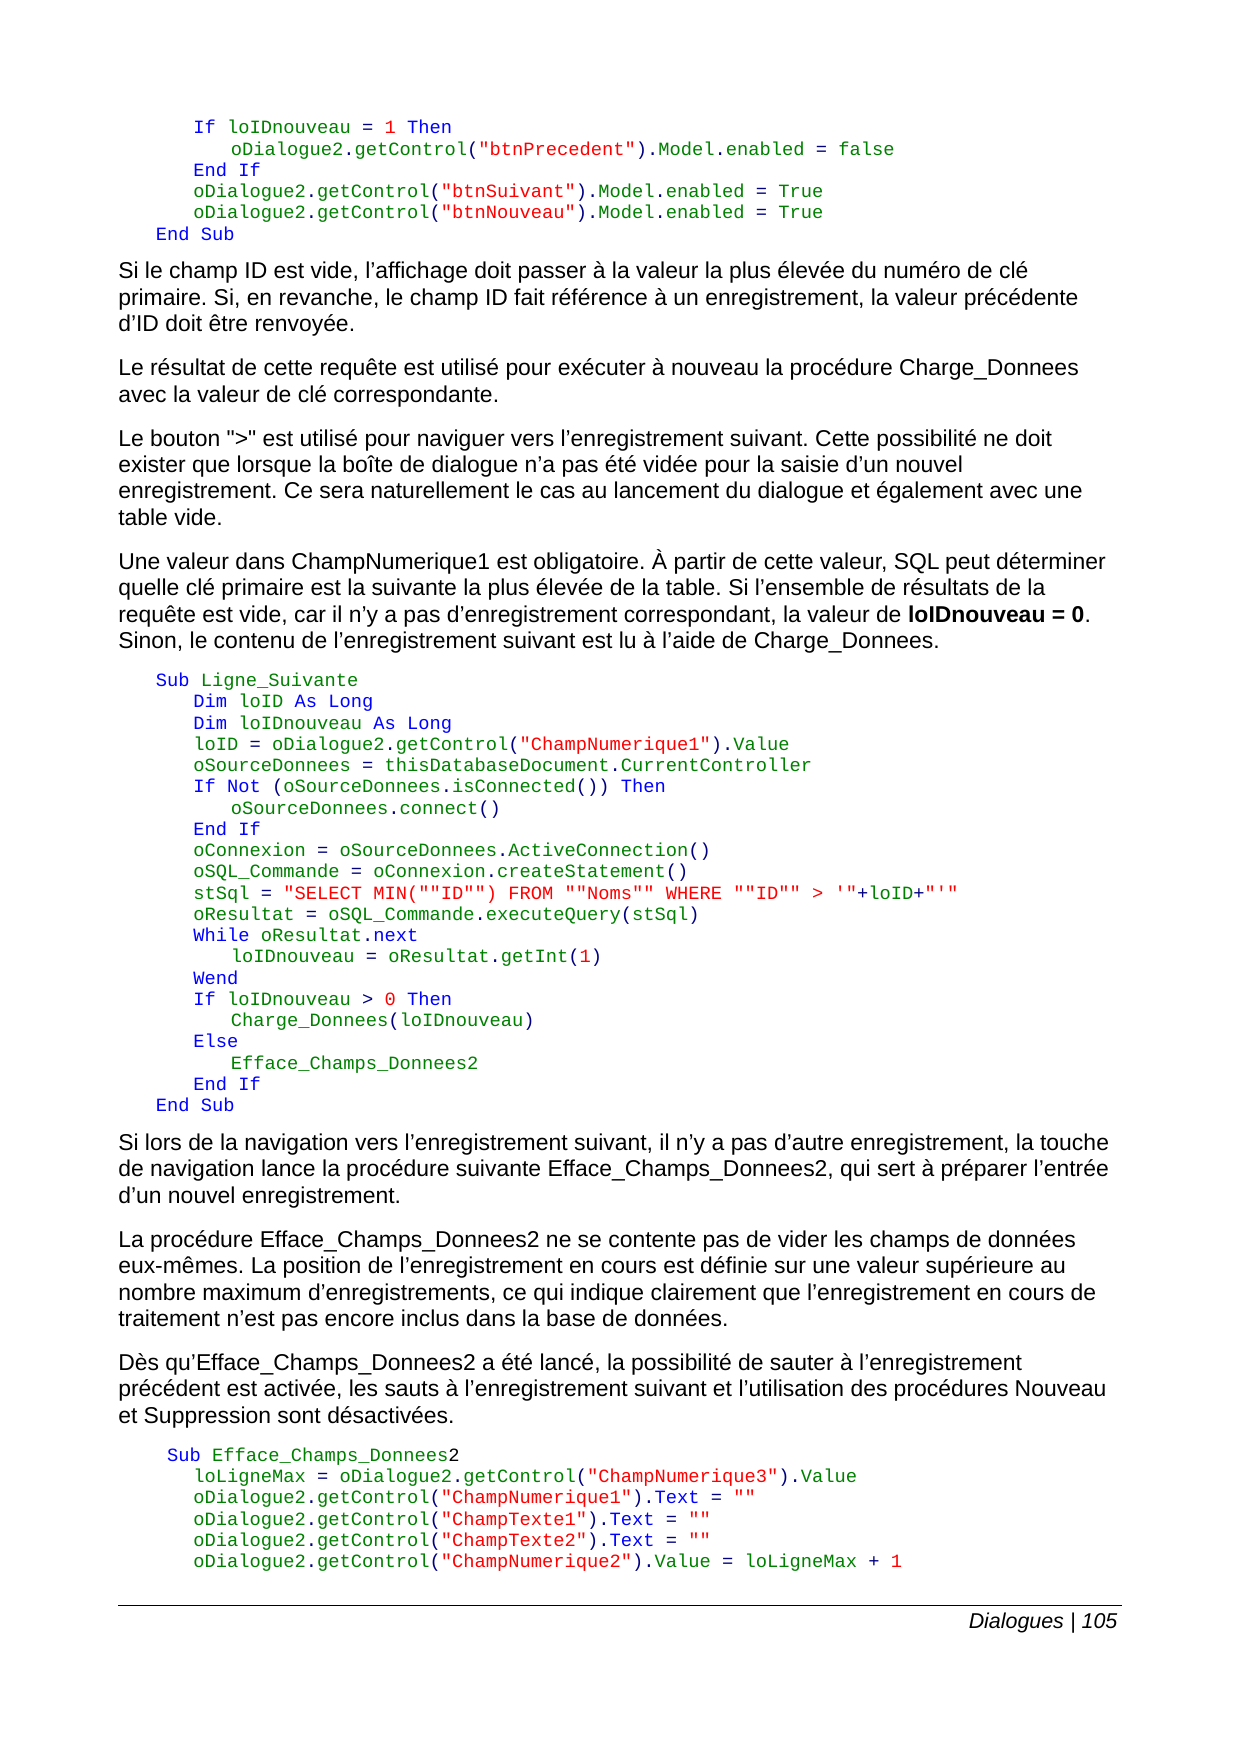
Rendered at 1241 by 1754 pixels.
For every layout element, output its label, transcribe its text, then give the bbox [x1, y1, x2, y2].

text Else [156, 1032, 1122, 1053]
text End Sub [156, 1096, 1122, 1117]
text Charge_Donnees(loIDnouveau) [156, 1011, 1122, 1032]
text oDialogue2.getControl("btnNouveau").Model.enabled = True [156, 203, 1122, 224]
text oDialogue2.getControl("ChampNumerique2").Value = loLigneMax + 1 [156, 1552, 1122, 1573]
text oDialogue2.getControl("ChampTexte1").Text = "" [156, 1509, 1122, 1531]
text oSourceDonnees = thisDatabaseDocument.CurrentController [156, 756, 1122, 777]
text oDialogue2.getControl("ChampNumerique1").Text = "" [156, 1488, 1122, 1509]
text End If [156, 161, 1122, 182]
text Une valeur dans ChampNumerique1 est obligatoire. À partir de cette valeur, SQL peut déterminer quelle clé primaire est la suivante la plus élevée de la table. Si l’ensemble de résultats de la requête est vide, car il n’y a pas d’enregistrement correspondant, la valeur de loIDnouveau = 0. Sinon, le contenu de l’enregistrement suivant est lu à l’aide de Charge_Donnees. [118, 548, 1122, 653]
text oSourceDonnees.connect() [156, 798, 1122, 820]
text If loIDnouveau = 1 Then [156, 118, 1122, 139]
text While oResultat.next [156, 926, 1122, 947]
text oDialogue2.getControl("btnSuivant").Model.enabled = True [156, 182, 1122, 203]
text If loIDnouveau > 0 Then [156, 990, 1122, 1011]
text Si le champ ID est vide, l’affichage doit passer à la valeur la plus élevée du numéro de clé primaire. Si, en revanche, le champ ID fait référence à un enregistrement, la valeur précédente d’ID doit être renvoyée. [118, 257, 1122, 337]
text End If [156, 820, 1122, 841]
text Si lors de la navigation vers l’enregistrement suivant, il n’y a pas d’autre enregistrement, la touche de navigation lance la procédure suivante Efface_Champs_Donnees2, qui sert à préparer l’entrée d’un nouvel enregistrement. [118, 1129, 1122, 1208]
text oDialogue2.getControl("btnPrecedent").Model.enabled = false [156, 139, 1122, 161]
text Dim loIDnouveau As Long [156, 713, 1122, 735]
text Le bouton ">" est utilisé pour naviguer vers l’enregistrement suivant. Cette possibilité ne doit exister que lorsque la boîte de dialogue n’a pas été vidée pour la saisie d’un nouvel enregistrement. Ce sera naturellement le cas au lancement du dialogue et également avec une table vide. [118, 425, 1122, 530]
text Wend [156, 968, 1122, 990]
text oDialogue2.getControl("ChampTexte2").Text = "" [156, 1531, 1122, 1552]
text If Not (oSourceDonnees.isConnected()) Then [156, 777, 1122, 798]
text oResultat = oSQL_Commande.executeQuery(stSql) [156, 905, 1122, 926]
text End If [156, 1075, 1122, 1096]
text Le résultat de cette requête est utilisé pour exécuter à nouveau la procédure Charge_Donnees avec la valeur de clé correspondante. [118, 354, 1122, 407]
text Dès qu’Efface_Champs_Donnees2 a été lancé, la possibilité de sauter à l’enregistrement précédent est activée, les sauts à l’enregistrement suivant et l’utilisation des procédures Nouveau et Suppression sont désactivées. [118, 1349, 1122, 1428]
text La procédure Efface_Champs_Donnees2 ne se contente pas de vider les champs de données eux-mêmes. La position de l’enregistrement en cours est définie sur une valeur supérieure au nombre maximum d’enregistrements, ce qui indique clairement que l’enregistrement en cours de traitement n’est pas encore inclus dans la base de données. [118, 1226, 1122, 1331]
text End Sub [156, 224, 1122, 246]
text oConnexion = oSourceDonnees.ActiveConnection() [156, 841, 1122, 862]
text loIDnouveau = oResultat.getInt(1) [156, 947, 1122, 968]
text ￹Sub Efface_Champs_Donnees2 [156, 1446, 1122, 1467]
text oSQL_Commande = oConnexion.createStatement() [156, 862, 1122, 883]
text stSql = "SELECT MIN(""ID"") FROM ""Noms"" WHERE ""ID"" > '"+loID+"'" [156, 883, 1122, 905]
text loLigneMax = oDialogue2.getControl("ChampNumerique3").Value [156, 1467, 1122, 1488]
text Sub Ligne_Suivante [156, 671, 1122, 692]
text Efface_Champs_Donnees2 [156, 1053, 1122, 1075]
text Dim loID As Long [156, 692, 1122, 713]
text loID = oDialogue2.getControl("ChampNumerique1").Value [156, 735, 1122, 756]
